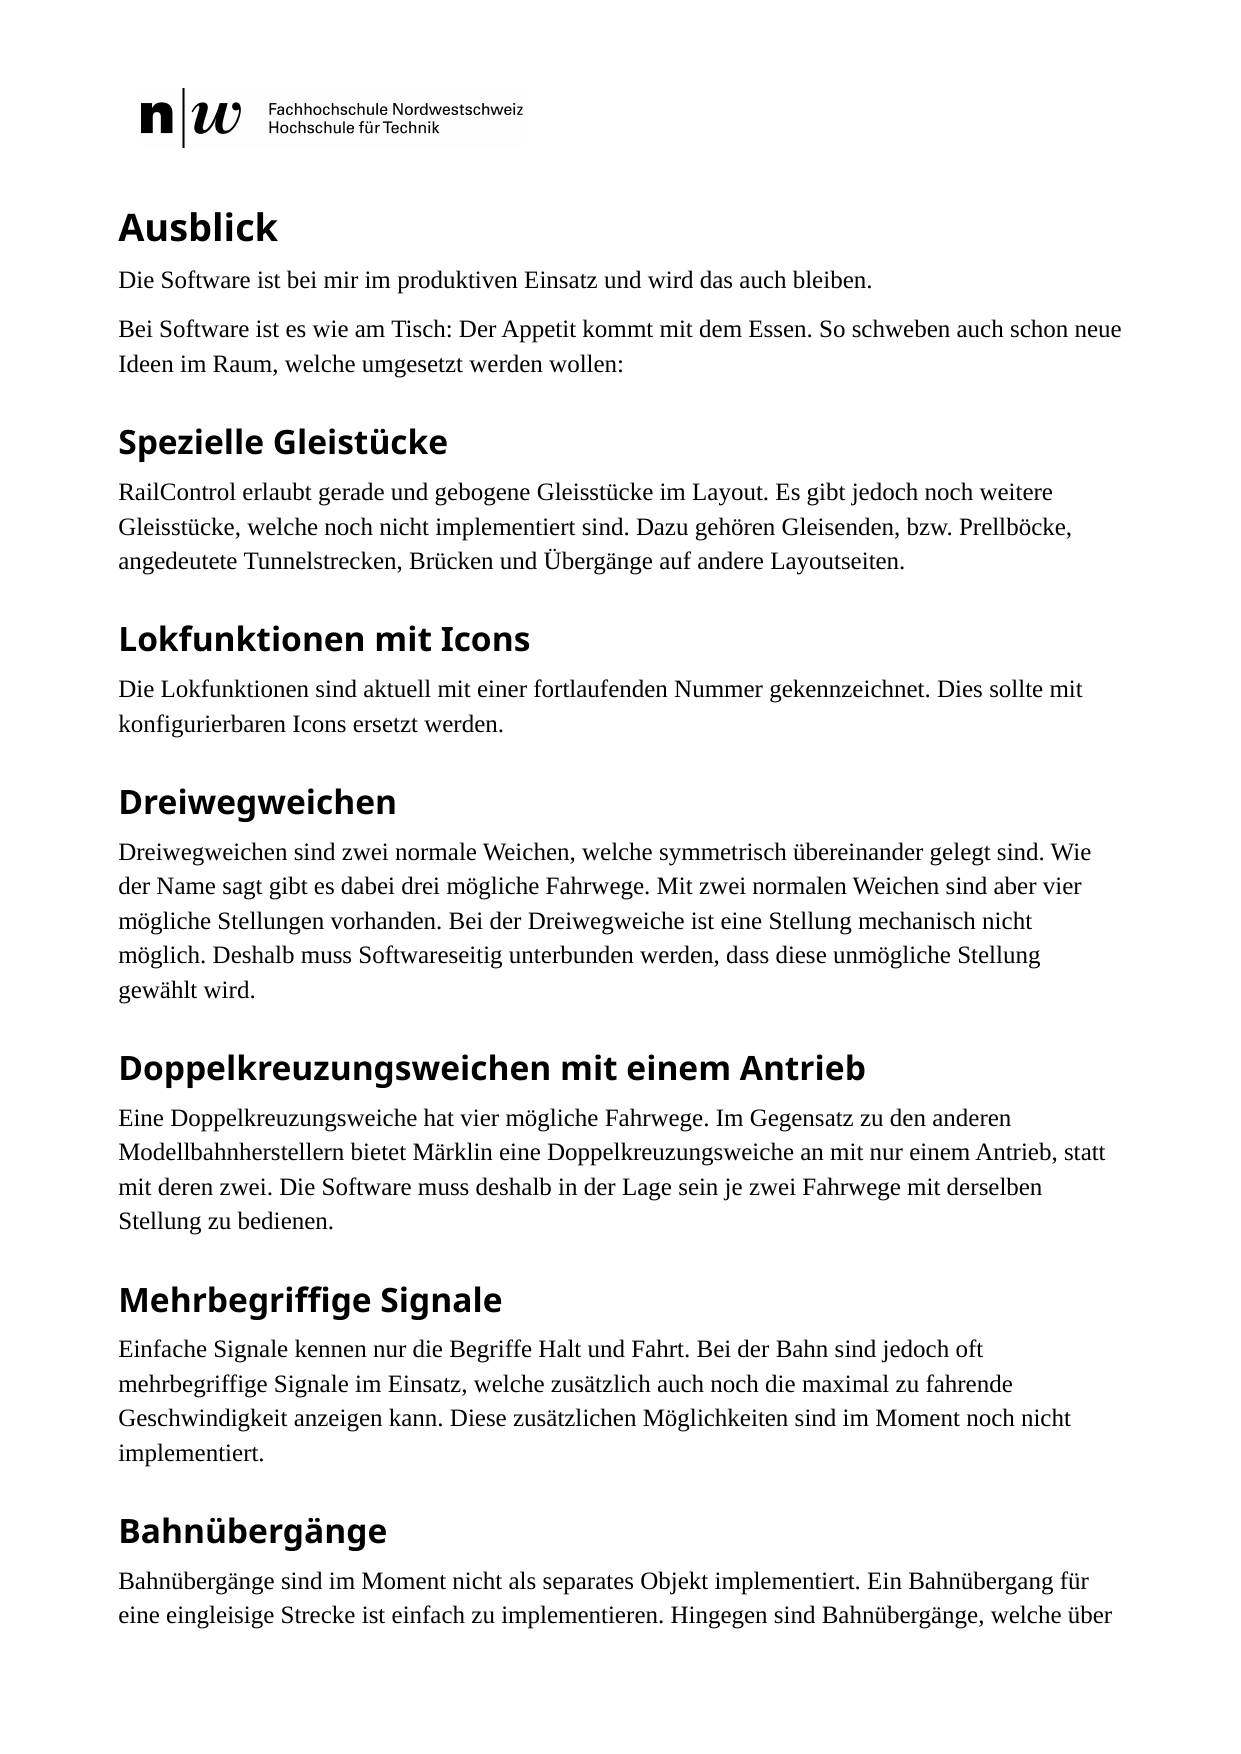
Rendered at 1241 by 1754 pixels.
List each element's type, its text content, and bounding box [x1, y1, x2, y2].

subtitle Spezielle Gleistücke [118, 419, 1122, 465]
subtitle Dreiwegweichen [118, 779, 1122, 824]
text Die Lokfunktionen sind aktuell mit einer fortlaufenden Nummer gekennzeichnet. Dies sollte mit konfigurierbaren Icons ersetzt werden. [118, 674, 1122, 737]
subtitle Doppelkreuzungsweichen mit einem Antrieb [118, 1045, 1122, 1090]
text Die Software ist bei mir im produktiven Einsatz und wird das auch bleiben. [118, 266, 1122, 294]
text RailControl erlaubt gerade und gebogene Gleisstücke im Layout. Es gibt jedoch noch weitere Gleisstücke, welche noch nicht implementiert sind. Dazu gehören Gleisenden, bzw. Prellböcke, angedeutete Tunnelstrecken, Brücken und Übergänge auf andere Layoutseiten. [118, 477, 1122, 575]
subtitle Ausblick [118, 201, 1122, 253]
picture [141, 88, 523, 148]
text Eine Doppelkreuzungsweiche hat vier mögliche Fahrwege. Im Gegensatz zu den anderen Modellbahnherstellern bietet Märklin eine Doppelkreuzungsweiche an mit nur einem Antrieb, statt mit deren zwei. Die Software muss deshalb in der Lage sein je zwei Fahrwege mit derselben Stellung zu bedienen. [118, 1103, 1122, 1235]
subtitle Lokfunktionen mit Icons [118, 616, 1122, 662]
text Bei Software ist es wie am Tisch: Der Appetit kommt mit dem Essen. So schweben auch schon neue Ideen im Raum, welche umgesetzt werden wollen: [118, 314, 1122, 378]
text Bahnübergänge sind im Moment nicht als separates Objekt implementiert. Ein Bahnübergang für eine eingleisige Strecke ist einfach zu implementieren. Hingegen sind Bahnübergänge, welche über [118, 1566, 1122, 1629]
subtitle Bahnübergänge [118, 1508, 1122, 1553]
text Einfache Signale kennen nur die Begriffe Halt und Fahrt. Bei der Bahn sind jedoch oft mehrbegriffige Signale im Einsatz, welche zusätzlich auch noch die maximal zu fahrende Geschwindigkeit anzeigen kann. Diese zusätzlichen Möglichkeiten sind im Moment noch nicht implementiert. [118, 1334, 1122, 1467]
text Dreiwegweichen sind zwei normale Weichen, welche symmetrisch übereinander gelegt sind. Wie der Name sagt gibt es dabei drei mögliche Fahrwege. Mit zwei normalen Weichen sind aber vier mögliche Stellungen vorhanden. Bei der Dreiwegweiche ist eine Stellung mechanisch nicht möglich. Deshalb muss Softwareseitig unterbunden werden, dass diese unmögliche Stellung gewählt wird. [118, 837, 1122, 1003]
subtitle Mehrbegriffige Signale [118, 1276, 1122, 1322]
